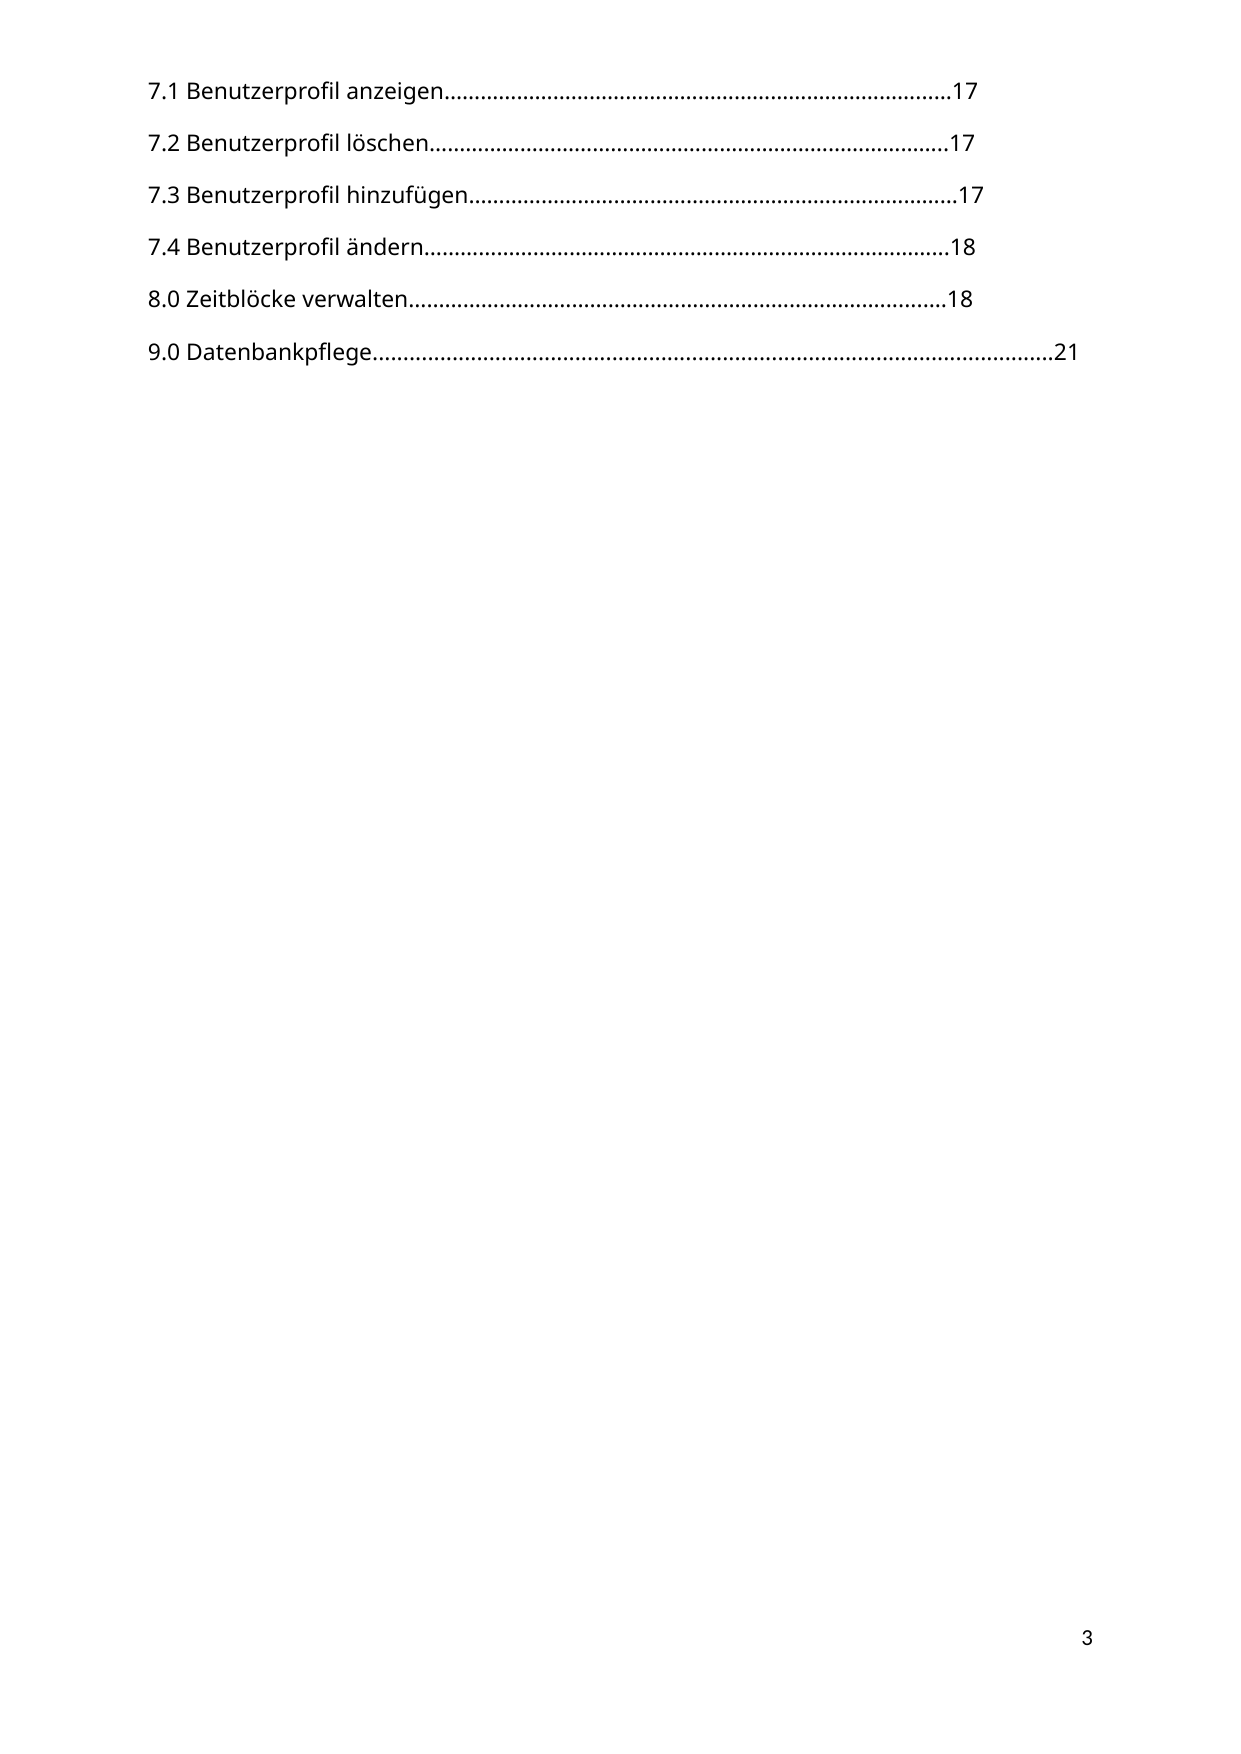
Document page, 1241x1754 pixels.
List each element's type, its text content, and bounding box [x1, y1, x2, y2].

text 7.2 Benutzerprofil löschen…………………………………………………………………………..17 [148, 127, 1093, 158]
text 7.3 Benutzerprofil hinzufügen………………………………………………………………………17 [148, 179, 1093, 210]
text 8.0 Zeitblöcke verwalten…………………………………………………………………….......….18 [148, 283, 1093, 314]
text 9.0 Datenbankpflege...............................................................................................................21 [148, 335, 1093, 367]
text 7.4 Benutzerprofil ändern…………………………………………………………………………...18 [148, 231, 1093, 262]
text 7.1 Benutzerprofil anzeigen……………………………………………………………………...…17 [148, 75, 1093, 106]
